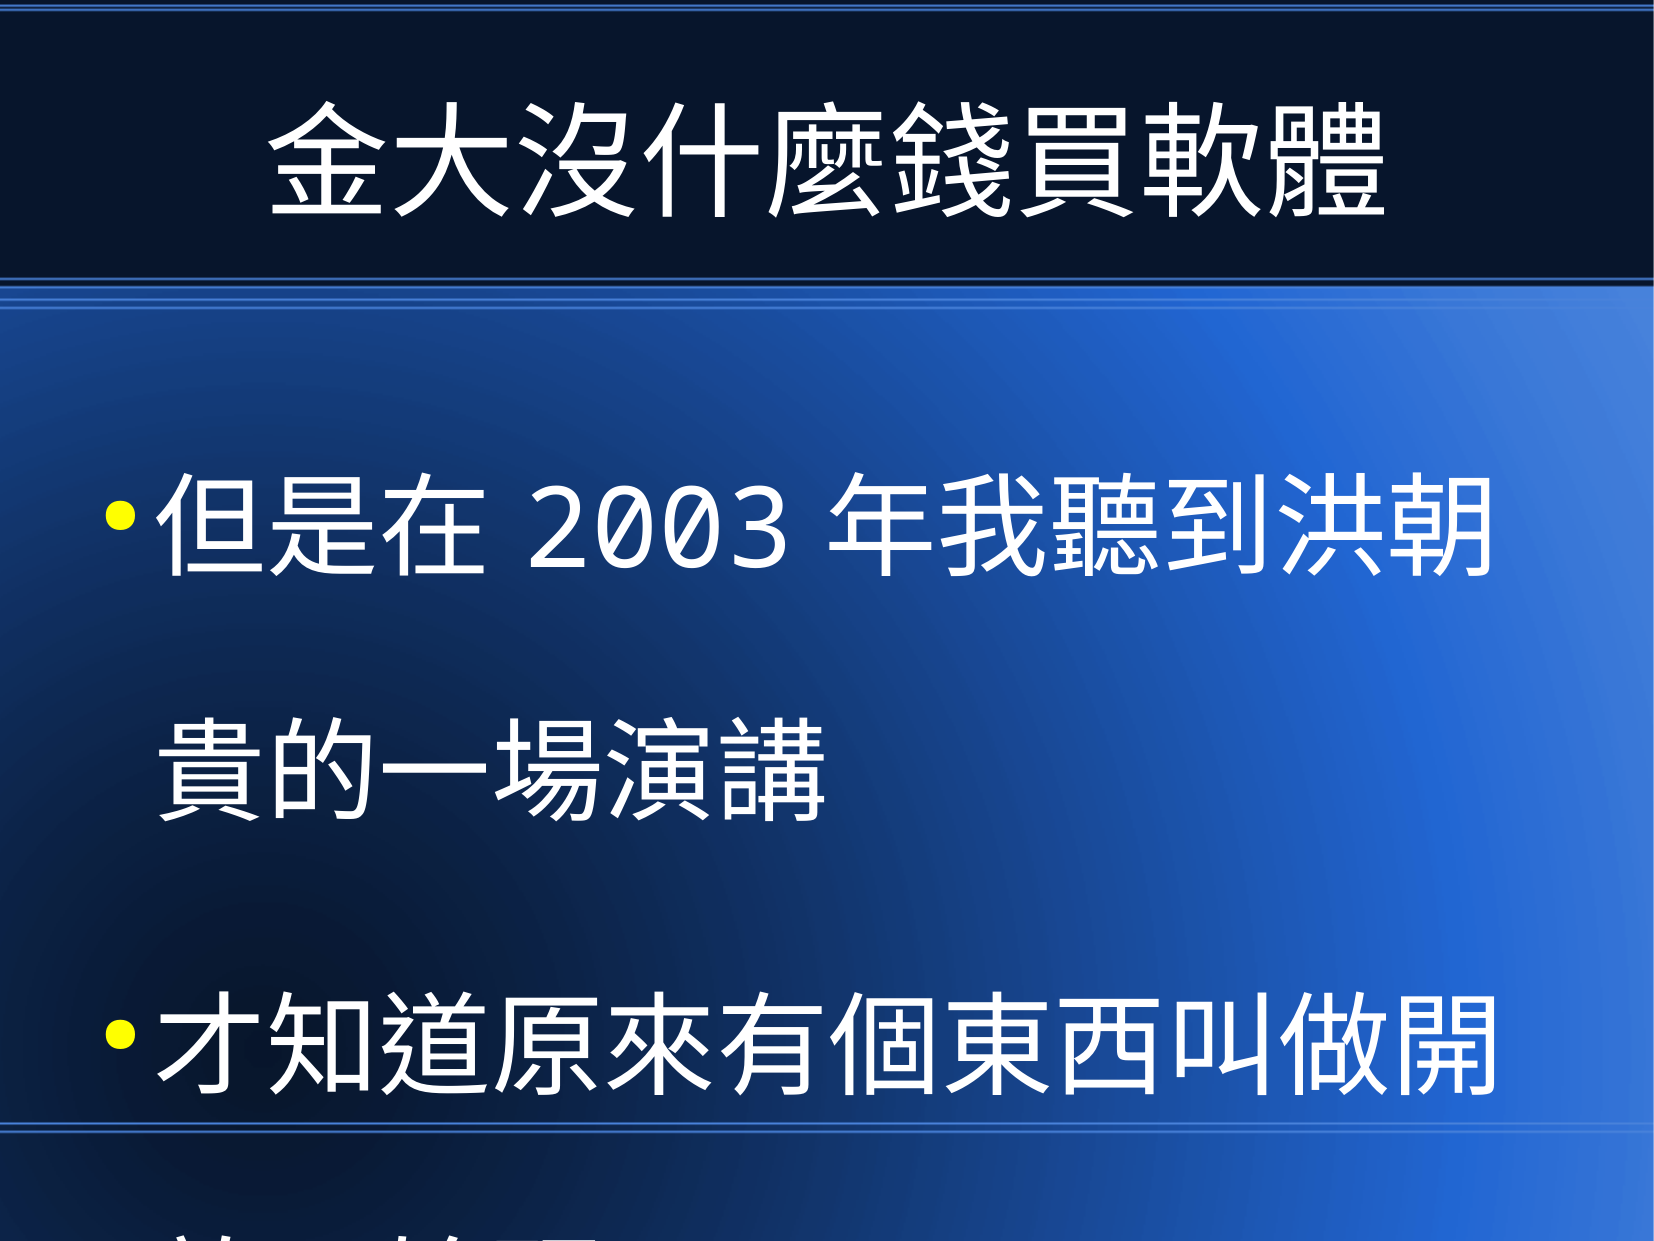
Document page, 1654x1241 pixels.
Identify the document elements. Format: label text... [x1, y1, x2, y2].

picture [0, 0, 1654, 1241]
list 但是在2003年我聽到洪朝貴的一場演講 才知道原來有個東西叫做開放原始碼 [82, 355, 1571, 1241]
title 金大沒什麼錢買軟體 [82, 49, 1571, 257]
